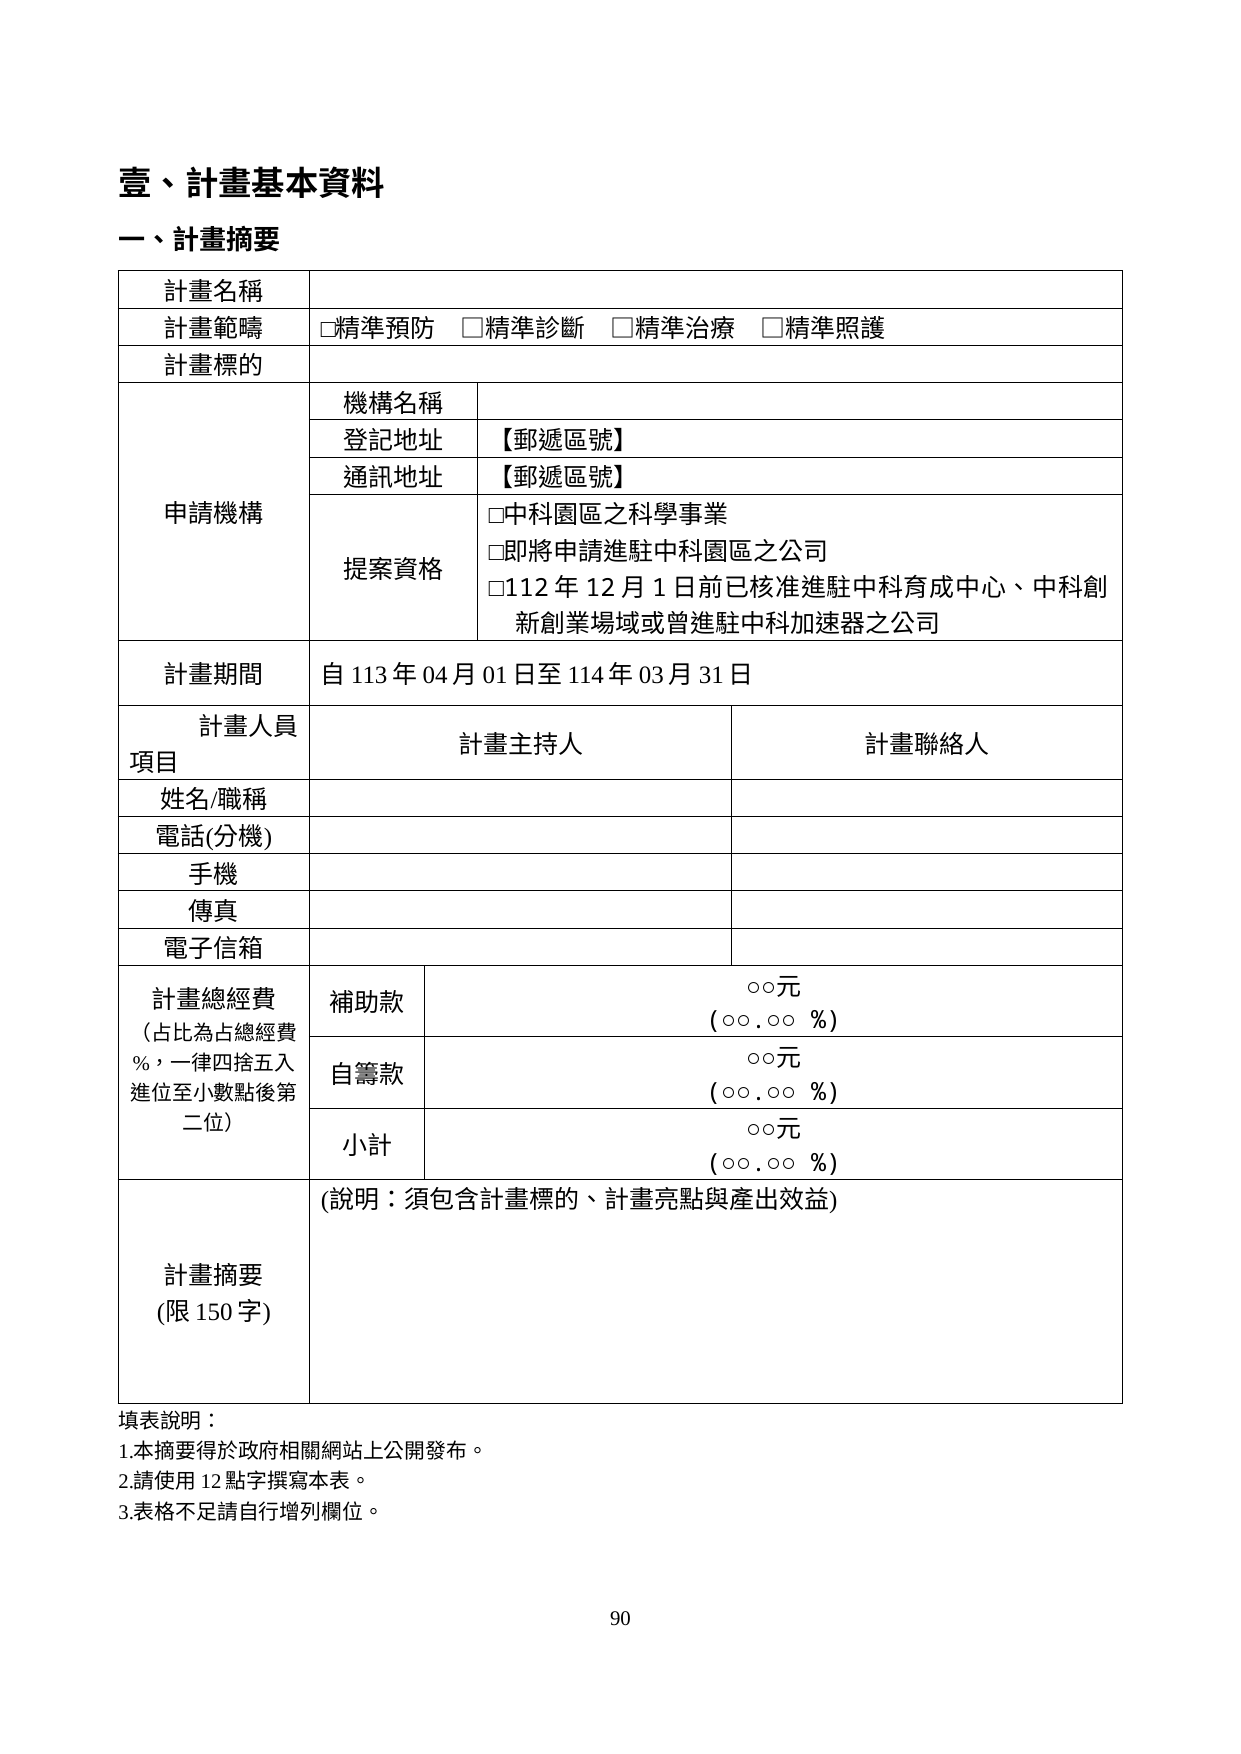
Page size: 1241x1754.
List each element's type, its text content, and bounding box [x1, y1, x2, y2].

table_cell □精準預防 □精準診斷 □精準治療 □精準照護 [310, 309, 1122, 345]
table_cell 計畫人員 項目 [119, 706, 309, 778]
table_cell [732, 891, 1122, 928]
table_cell [732, 854, 1122, 890]
table_cell [732, 929, 1122, 965]
table_cell 計畫摘要 (限150字) [119, 1180, 309, 1403]
table_cell ○○元 (○○.○○ %) [425, 1109, 1122, 1179]
table_cell [310, 346, 1122, 382]
table_cell 自113年04月01日至114年03月31日 [310, 641, 1122, 705]
table_cell [732, 817, 1122, 853]
table_cell [310, 891, 731, 928]
table_cell 通訊地址 [310, 458, 477, 494]
table_cell 計畫標的 [119, 346, 309, 382]
text 填表說明： [118, 1404, 1122, 1434]
text 2.請使用12點字撰寫本表。 [118, 1465, 1122, 1495]
table_cell [310, 854, 731, 890]
table_cell 提案資格 [310, 495, 477, 640]
table_cell [478, 383, 1122, 419]
text 1.本摘要得於政府相關網站上公開發布。 [118, 1434, 1122, 1465]
table_cell 計畫範疇 [119, 309, 309, 345]
table_cell 手機 [119, 854, 309, 890]
table_cell 計畫總經費 （占比為占總經費%，一律四捨五入進位至小數點後第二位） [119, 966, 309, 1179]
table_cell □中科園區之科學事業 □即將申請進駐中科園區之公司 □112年12月1日前已核准進駐中科育成中心、中科創新創業場域或曾進駐中科加速器之公司 [478, 495, 1122, 640]
table_cell 【郵遞區號】 [478, 420, 1122, 457]
table_cell 申請機構 [119, 383, 309, 640]
table_cell 電子信箱 [119, 929, 309, 965]
table_cell [310, 929, 731, 965]
table_cell 小計 [310, 1109, 424, 1179]
table_cell 傳真 [119, 891, 309, 928]
table_cell 計畫主持人 [310, 706, 731, 778]
table_cell 計畫聯絡人 [732, 706, 1122, 778]
table_cell [732, 780, 1122, 816]
table_header 計畫名稱 [119, 271, 309, 307]
table_cell 自籌款 [310, 1037, 424, 1108]
table_header [310, 271, 1122, 307]
text 3.表格不足請自行增列欄位。 [118, 1495, 1122, 1525]
table_cell 登記地址 [310, 420, 477, 457]
table_cell ○○元 (○○.○○ %) [425, 966, 1122, 1036]
table_cell 【郵遞區號】 [478, 458, 1122, 494]
table_cell 姓名/職稱 [119, 780, 309, 816]
table_cell 機構名稱 [310, 383, 477, 419]
table_cell 計畫期間 [119, 641, 309, 705]
table_cell ○○元 (○○.○○ %) [425, 1037, 1122, 1108]
table_cell (說明：須包含計畫標的、計畫亮點與產出效益) [310, 1180, 1122, 1403]
table_cell [310, 780, 731, 816]
table_cell [310, 817, 731, 853]
subtitle 壹、計畫基本資料 [118, 162, 1122, 203]
subtitle 一、計畫摘要 [118, 216, 1122, 258]
table_cell 電話(分機) [119, 817, 309, 853]
table_cell 補助款 [310, 966, 424, 1036]
